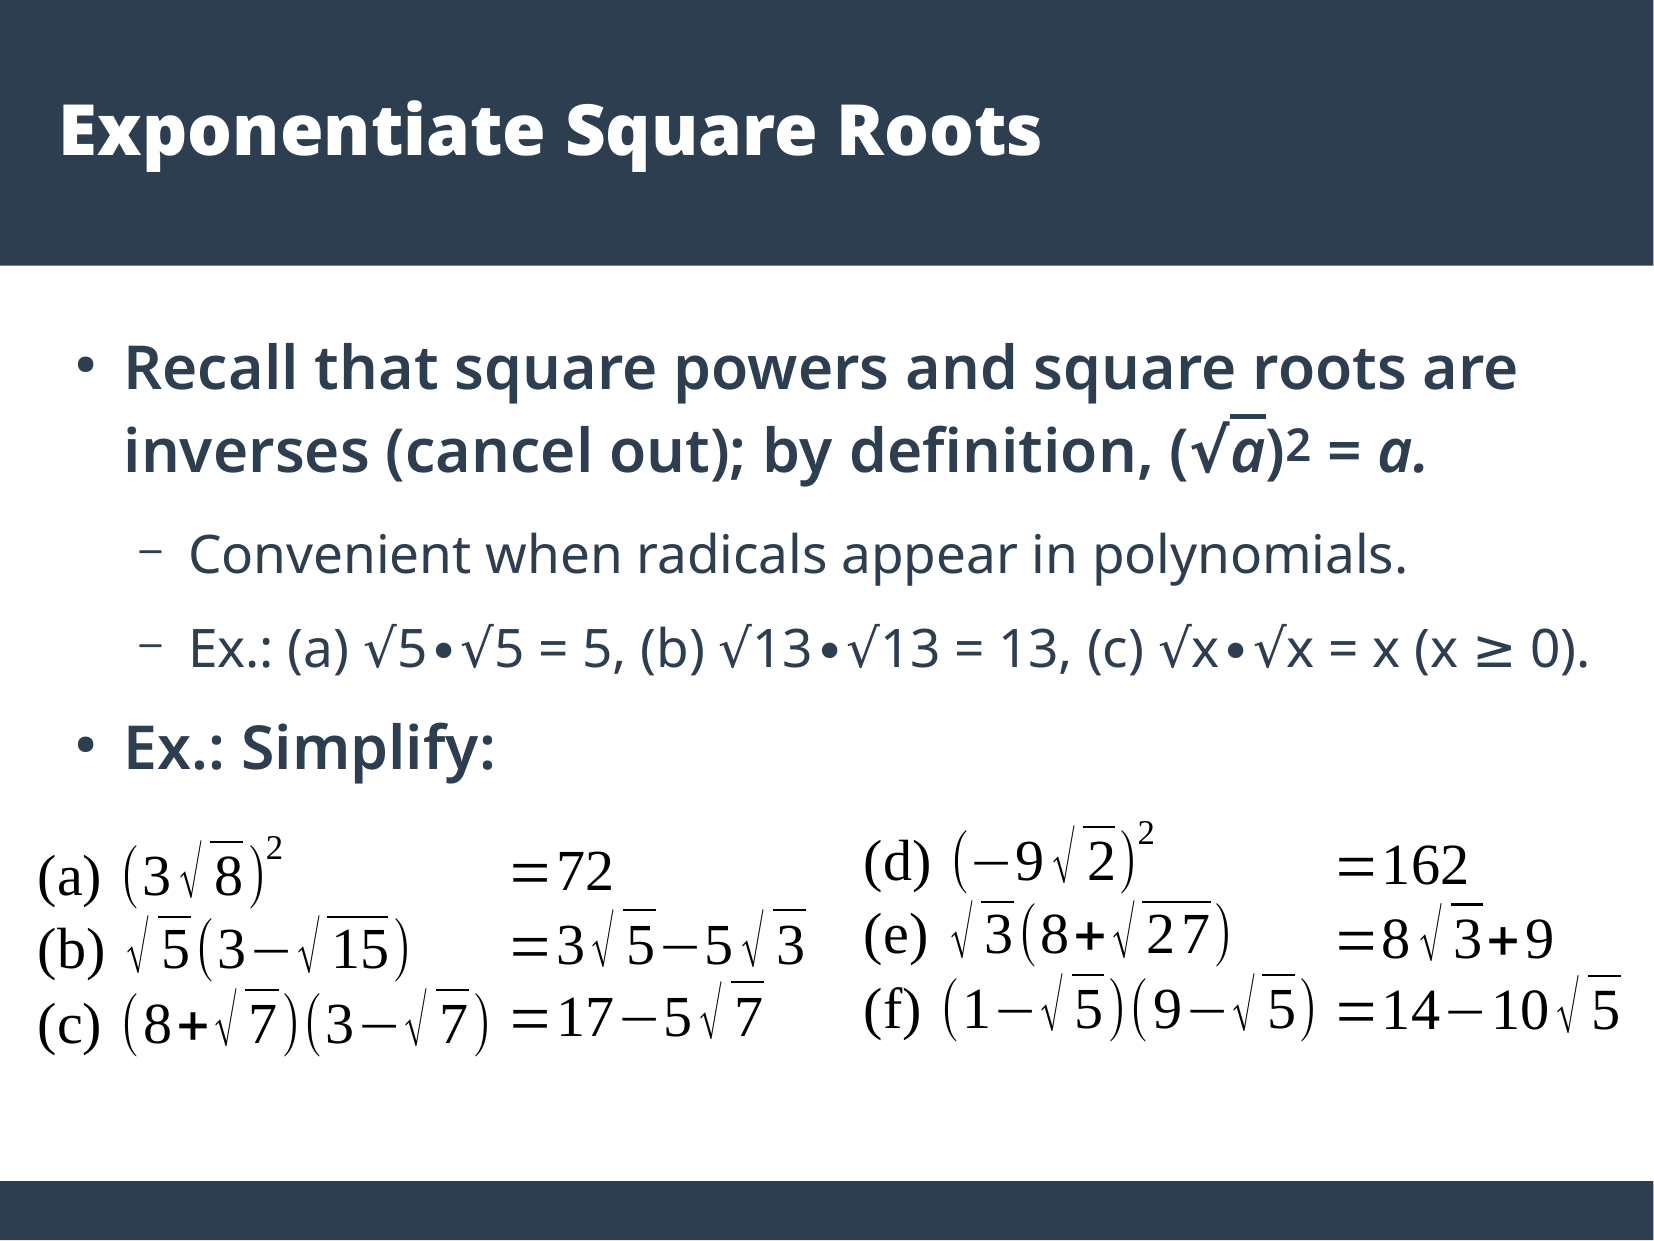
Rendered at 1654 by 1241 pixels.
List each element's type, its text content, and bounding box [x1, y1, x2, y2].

list Recall that square powers and square roots are inverses (cancel out); by definition, (√a)2 = a. Convenient when radicals appear in polynomials. Ex.: (a) √5∙√5 = 5, (b) √13∙√13 = 13, (c) √x∙√x = x (x ≥ 0). Ex.: Simplify: [59, 324, 1595, 811]
chart [857, 813, 1628, 1044]
chart [31, 828, 812, 1059]
title Exponentiate Square Roots [59, 49, 1595, 207]
